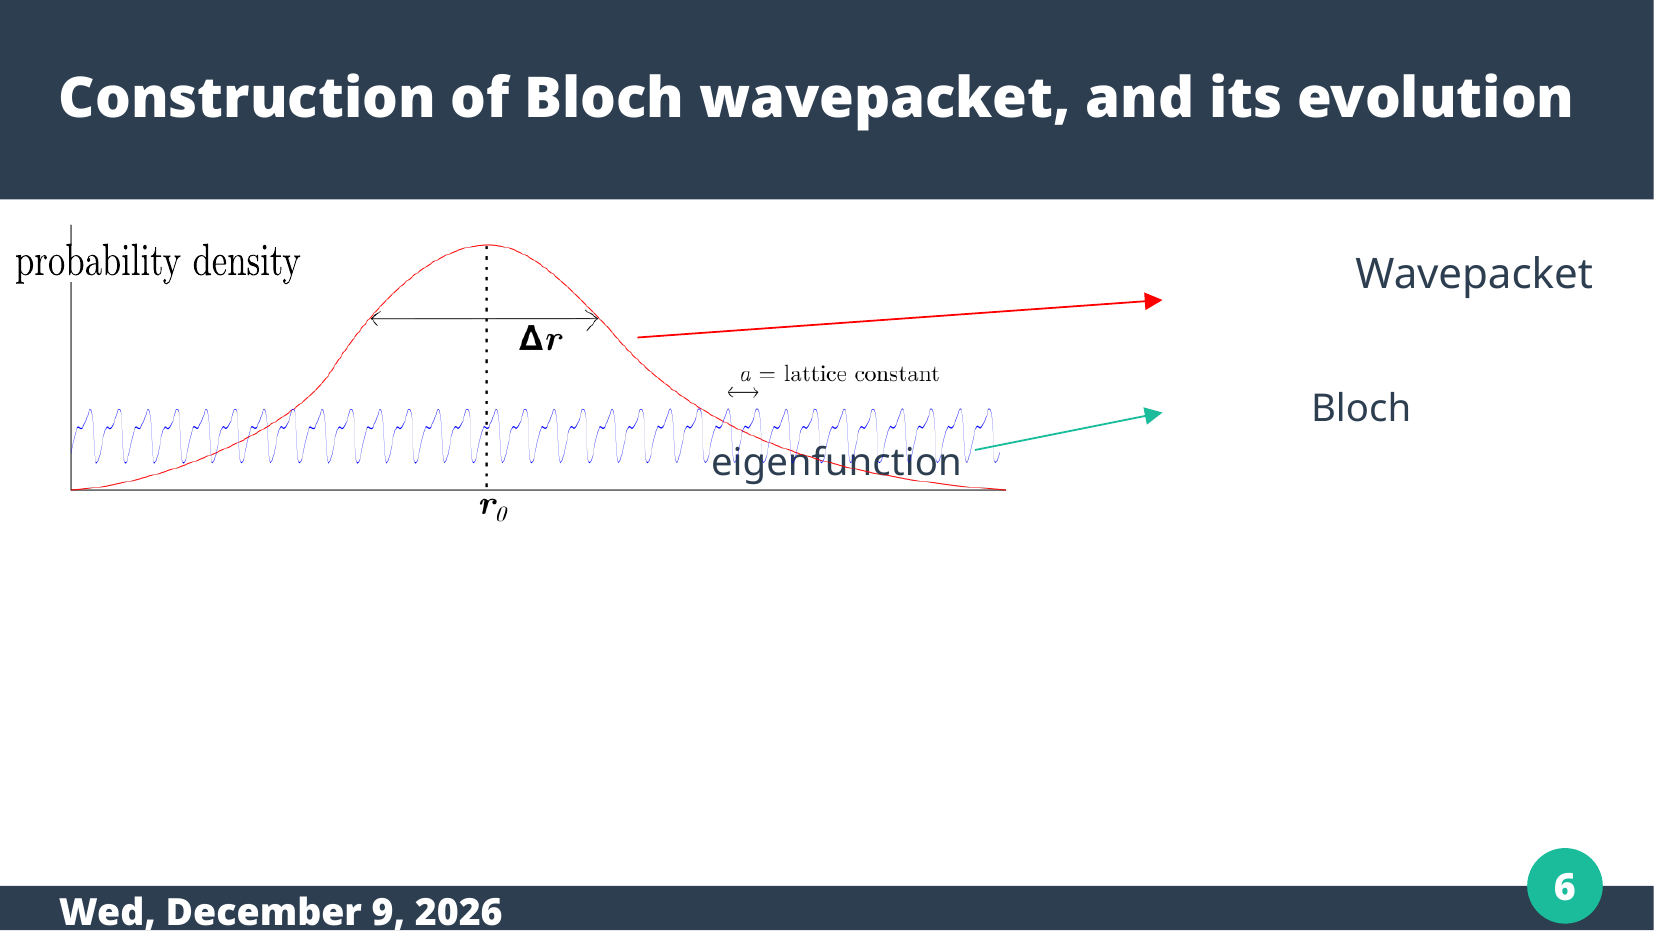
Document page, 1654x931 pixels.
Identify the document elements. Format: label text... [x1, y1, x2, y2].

picture [31, 222, 1013, 533]
text_box [16, 243, 301, 285]
title Construction of Bloch wavepacket, and its evolution [59, 37, 1595, 155]
list Wavepacket Bloch eigenfunction [59, 243, 1595, 540]
